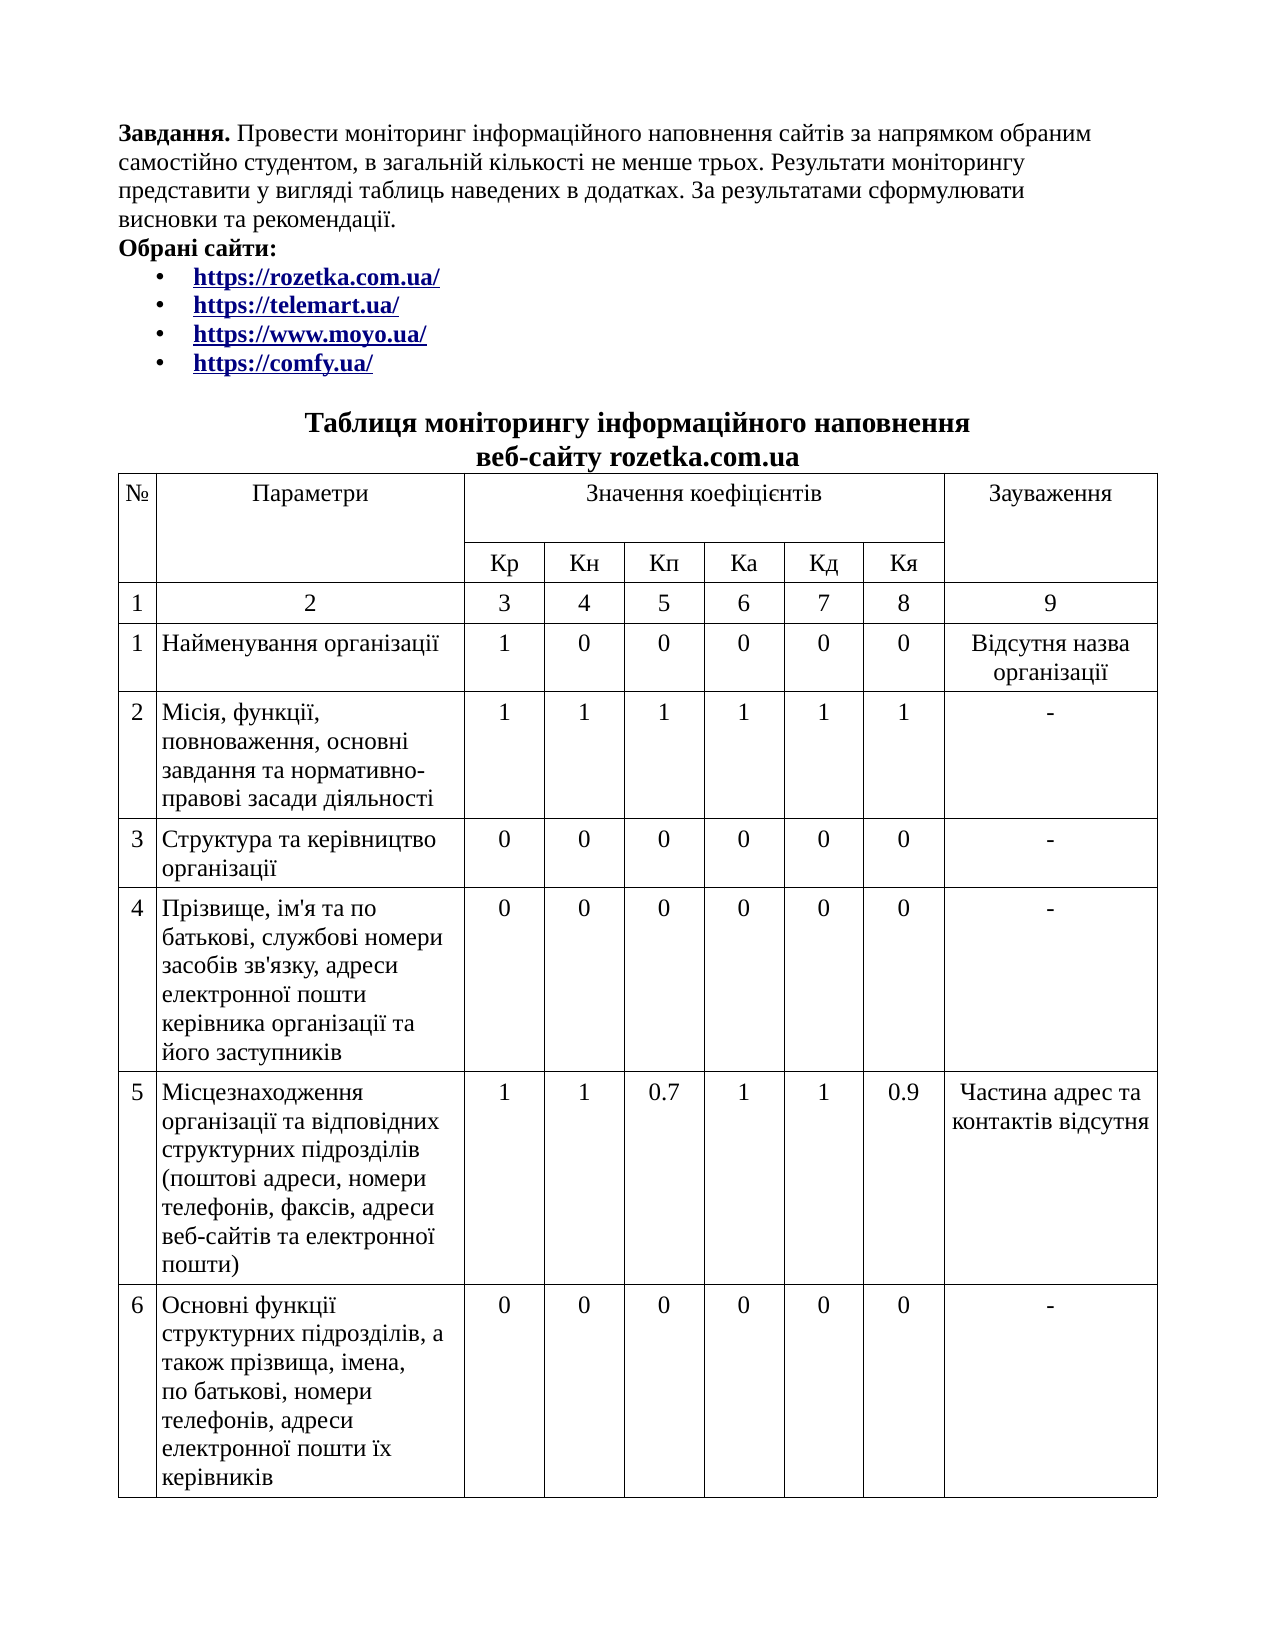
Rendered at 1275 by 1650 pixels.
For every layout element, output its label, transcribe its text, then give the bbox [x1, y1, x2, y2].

table_cell 0 [465, 1285, 544, 1497]
table_cell 0 [625, 1285, 704, 1497]
text веб-сайту rozetka.com.ua [118, 439, 1157, 473]
table_cell 3 [119, 819, 156, 887]
table_cell 0 [465, 819, 544, 887]
table_cell Кр [465, 543, 544, 582]
table_cell Кд [785, 543, 863, 582]
table_cell 0 [864, 888, 944, 1071]
table_cell 0 [785, 819, 863, 887]
table_cell Місцезнаходження організації та відповідних структурних підрозділів (поштові адреси, номери телефонів, факсів, адреси веб-сайтів та електронної пошти) [157, 1072, 464, 1284]
table_cell 0 [545, 1285, 624, 1497]
table_cell Ка [705, 543, 784, 582]
list https://telemart.ua/ [156, 291, 1157, 319]
table_cell 6 [705, 583, 784, 622]
table_cell - [945, 692, 1157, 818]
table_cell 1 [785, 1072, 863, 1284]
list https://comfy.ua/ [156, 348, 1157, 377]
table_cell 3 [465, 583, 544, 622]
table_cell 0 [705, 624, 784, 691]
table_cell 4 [119, 888, 156, 1071]
table_cell 5 [625, 583, 704, 622]
table_cell Кп [625, 543, 704, 582]
table_cell Прізвище, ім'я та по батькові, службові номери засобів зв'язку, адреси електронної пошти керівника організації та його заступників [157, 888, 464, 1071]
list https://rozetka.com.ua/ [156, 262, 1157, 291]
table_cell 0 [705, 1285, 784, 1497]
table_cell 1 [705, 1072, 784, 1284]
table_cell 1 [545, 692, 624, 818]
text Завдання. Провести моніторинг інформаційного наповнення сайтів за напрямком обраним самостійно студентом, в загальній кількості не менше трьох. Результати моніторингу представити у вигляді таблиць наведених в додатках. За результатами сформулювати висновки та рекомендації. [118, 118, 1157, 233]
table_header № [119, 474, 156, 582]
table_cell Відсутня назва організації [945, 624, 1157, 691]
table_cell - [945, 1285, 1157, 1497]
table_cell Місія, функції, повноваження, основні завдання та нормативно- правові засади діяльності [157, 692, 464, 818]
table_cell 1 [465, 624, 544, 691]
table_cell 0.7 [625, 1072, 704, 1284]
table_cell Частина адрес та контактів відсутня [945, 1072, 1157, 1284]
table_cell 0 [785, 624, 863, 691]
table_cell 0 [864, 819, 944, 887]
table_cell 1 [705, 692, 784, 818]
text Таблиця моніторингу інформаційного наповнення [118, 406, 1157, 439]
table_header Параметри [157, 474, 464, 582]
table_cell - [945, 888, 1157, 1071]
table_cell 0 [545, 888, 624, 1071]
table_cell 0 [785, 888, 863, 1071]
table_cell 2 [157, 583, 464, 622]
text Обрані сайти: [118, 233, 1157, 262]
table_cell Найменування організації [157, 624, 464, 691]
table_cell 1 [465, 692, 544, 818]
table_cell Структура та керівництво організації [157, 819, 464, 887]
table_cell 0 [785, 1285, 863, 1497]
table_cell 1 [785, 692, 863, 818]
table_header Значення коефіцієнтів [465, 474, 944, 542]
table_cell 0 [545, 819, 624, 887]
list https://www.moyo.ua/ [156, 319, 1157, 348]
table_cell 0 [625, 888, 704, 1071]
table_header Зауваження [945, 474, 1157, 582]
table_cell 1 [119, 583, 156, 622]
table_cell 0 [705, 819, 784, 887]
table_cell 1 [864, 692, 944, 818]
table_cell 0 [864, 1285, 944, 1497]
table_cell 1 [465, 1072, 544, 1284]
table_cell 8 [864, 583, 944, 622]
table_cell 0 [465, 888, 544, 1071]
table_cell 1 [625, 692, 704, 818]
table_cell Кя [864, 543, 944, 582]
table_cell 0 [545, 624, 624, 691]
table_cell 0.9 [864, 1072, 944, 1284]
table_cell 5 [119, 1072, 156, 1284]
table_cell 4 [545, 583, 624, 622]
table_cell 0 [625, 624, 704, 691]
table_cell Основні функції структурних підрозділів, а також прізвища, імена, по батькові, номери телефонів, адреси електронної пошти їх керівників [157, 1285, 464, 1497]
table_cell 0 [625, 819, 704, 887]
table_cell Кн [545, 543, 624, 582]
table_cell 0 [705, 888, 784, 1071]
table_cell 1 [119, 624, 156, 691]
table_cell 9 [945, 583, 1157, 622]
table_cell 7 [785, 583, 863, 622]
table_cell 6 [119, 1285, 156, 1497]
table_cell 2 [119, 692, 156, 818]
table_cell 1 [545, 1072, 624, 1284]
table_cell 0 [864, 624, 944, 691]
table_cell - [945, 819, 1157, 887]
